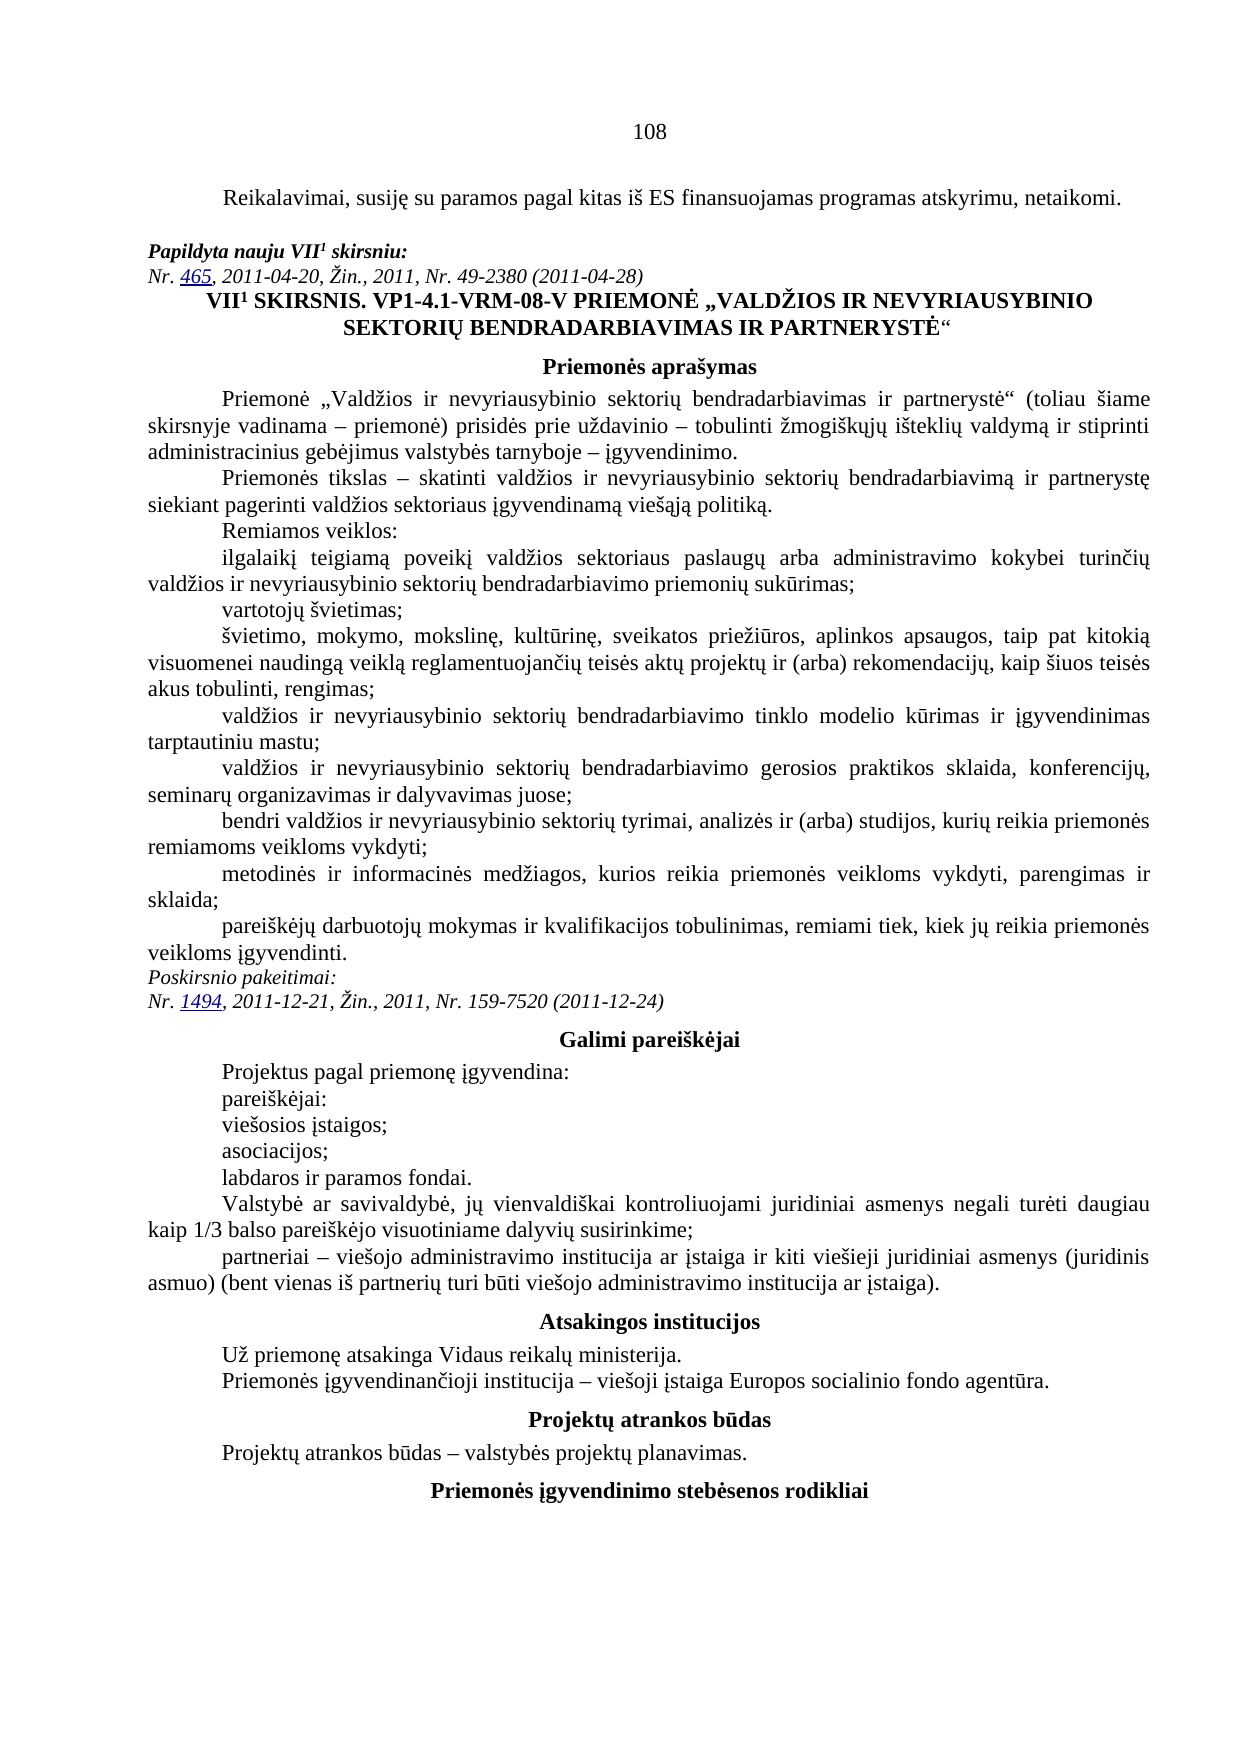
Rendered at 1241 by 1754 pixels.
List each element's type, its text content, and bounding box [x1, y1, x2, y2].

text švietimo, mokymo, mokslinę, kultūrinę, sveikatos priežiūros, aplinkos apsaugos, taip pat kitokią visuomenei naudingą veiklą reglamentuojančių teisės aktų projektų ir (arba) rekomendacijų, kaip šiuos teisės akus tobulinti, rengimas; [148, 623, 1152, 702]
text Priemonės įgyvendinančioji institucija – viešoji įstaiga Europos socialinio fondo agentūra. [148, 1367, 1152, 1393]
text viešosios įstaigos; [148, 1111, 1152, 1137]
text metodinės ir informacinės medžiagos, kurios reikia priemonės veikloms vykdyti, parengimas ir sklaida; [148, 860, 1152, 912]
text labdaros ir paramos fondai. [148, 1164, 1152, 1190]
text Priemonės tikslas – skatinti valdžios ir nevyriausybinio sektorių bendradarbiavimą ir partnerystę siekiant pagerinti valdžios sektoriaus įgyvendinamą viešąją politiką. [148, 464, 1152, 517]
text Projektų atrankos būdas – valstybės projektų planavimas. [148, 1438, 1152, 1465]
text Nr. 1494, 2011-12-21, Žin., 2011, Nr. 159-7520 (2011-12-24) [148, 989, 1152, 1013]
text Projektus pagal priemonę įgyvendina: [148, 1058, 1152, 1085]
text bendri valdžios ir nevyriausybinio sektorių tyrimai, analizės ir (arba) studijos, kurių reikia priemonės remiamoms veikloms vykdyti; [148, 807, 1152, 860]
text ilgalaikį teigiamą poveikį valdžios sektoriaus paslaugų arba administravimo kokybei turinčių valdžios ir nevyriausybinio sektorių bendradarbiavimo priemonių sukūrimas; [148, 543, 1152, 596]
text Papildyta nauju VII1 skirsniu: [148, 239, 1152, 263]
text Valstybė ar savivaldybė, jų vienvaldiškai kontroliuojami juridiniai asmenys negali turėti daugiau kaip 1/3 balso pareiškėjo visuotiniame dalyvių susirinkime; [148, 1190, 1152, 1243]
text Poskirsnio pakeitimai: [148, 965, 1152, 989]
text asociacijos; [148, 1137, 1152, 1164]
text Remiamos veiklos: [148, 517, 1152, 543]
text Priemonės aprašymas [148, 353, 1152, 379]
text valdžios ir nevyriausybinio sektorių bendradarbiavimo gerosios praktikos sklaida, konferencijų, seminarų organizavimas ir dalyvavimas juose; [148, 754, 1152, 807]
text VII1 SKIRSNIS. VP1-4.1-VRM-08-V PRIEMONĖ „VALDŽIOS IR NEVYRIAUSYBINIO SEKTORIŲ BENDRADARBIAVIMAS IR PARTNERYSTĖ“ [148, 288, 1152, 340]
text pareiškėjai: [148, 1085, 1152, 1111]
text valdžios ir nevyriausybinio sektorių bendradarbiavimo tinklo modelio kūrimas ir įgyvendinimas tarptautiniu mastu; [148, 702, 1152, 754]
text Atsakingos institucijos [148, 1308, 1152, 1334]
text vartotojų švietimas; [148, 596, 1152, 623]
text Reikalavimai, susiję su paramos pagal kitas iš ES finansuojamas programas atskyrimu, netaikomi. [148, 184, 1152, 211]
text Nr. 465, 2011-04-20, Žin., 2011, Nr. 49-2380 (2011-04-28) [148, 263, 1152, 288]
text Projektų atrankos būdas [148, 1406, 1152, 1432]
text partneriai – viešojo administravimo institucija ar įstaiga ir kiti viešieji juridiniai asmenys (juridinis asmuo) (bent vienas iš partnerių turi būti viešojo administravimo institucija ar įstaiga). [148, 1243, 1152, 1296]
text pareiškėjų darbuotojų mokymas ir kvalifikacijos tobulinimas, remiami tiek, kiek jų reikia priemonės veikloms įgyvendinti. [148, 912, 1152, 965]
text Priemonės įgyvendinimo stebėsenos rodikliai [148, 1477, 1152, 1504]
text Priemonė „Valdžios ir nevyriausybinio sektorių bendradarbiavimas ir partnerystė“ (toliau šiame skirsnyje vadinama – priemonė) prisidės prie uždavinio – tobulinti žmogiškųjų išteklių valdymą ir stiprinti administracinius gebėjimus valstybės tarnyboje – įgyvendinimo. [148, 385, 1152, 464]
text Galimi pareiškėjai [148, 1026, 1152, 1052]
text Už priemonę atsakinga Vidaus reikalų ministerija. [148, 1341, 1152, 1367]
